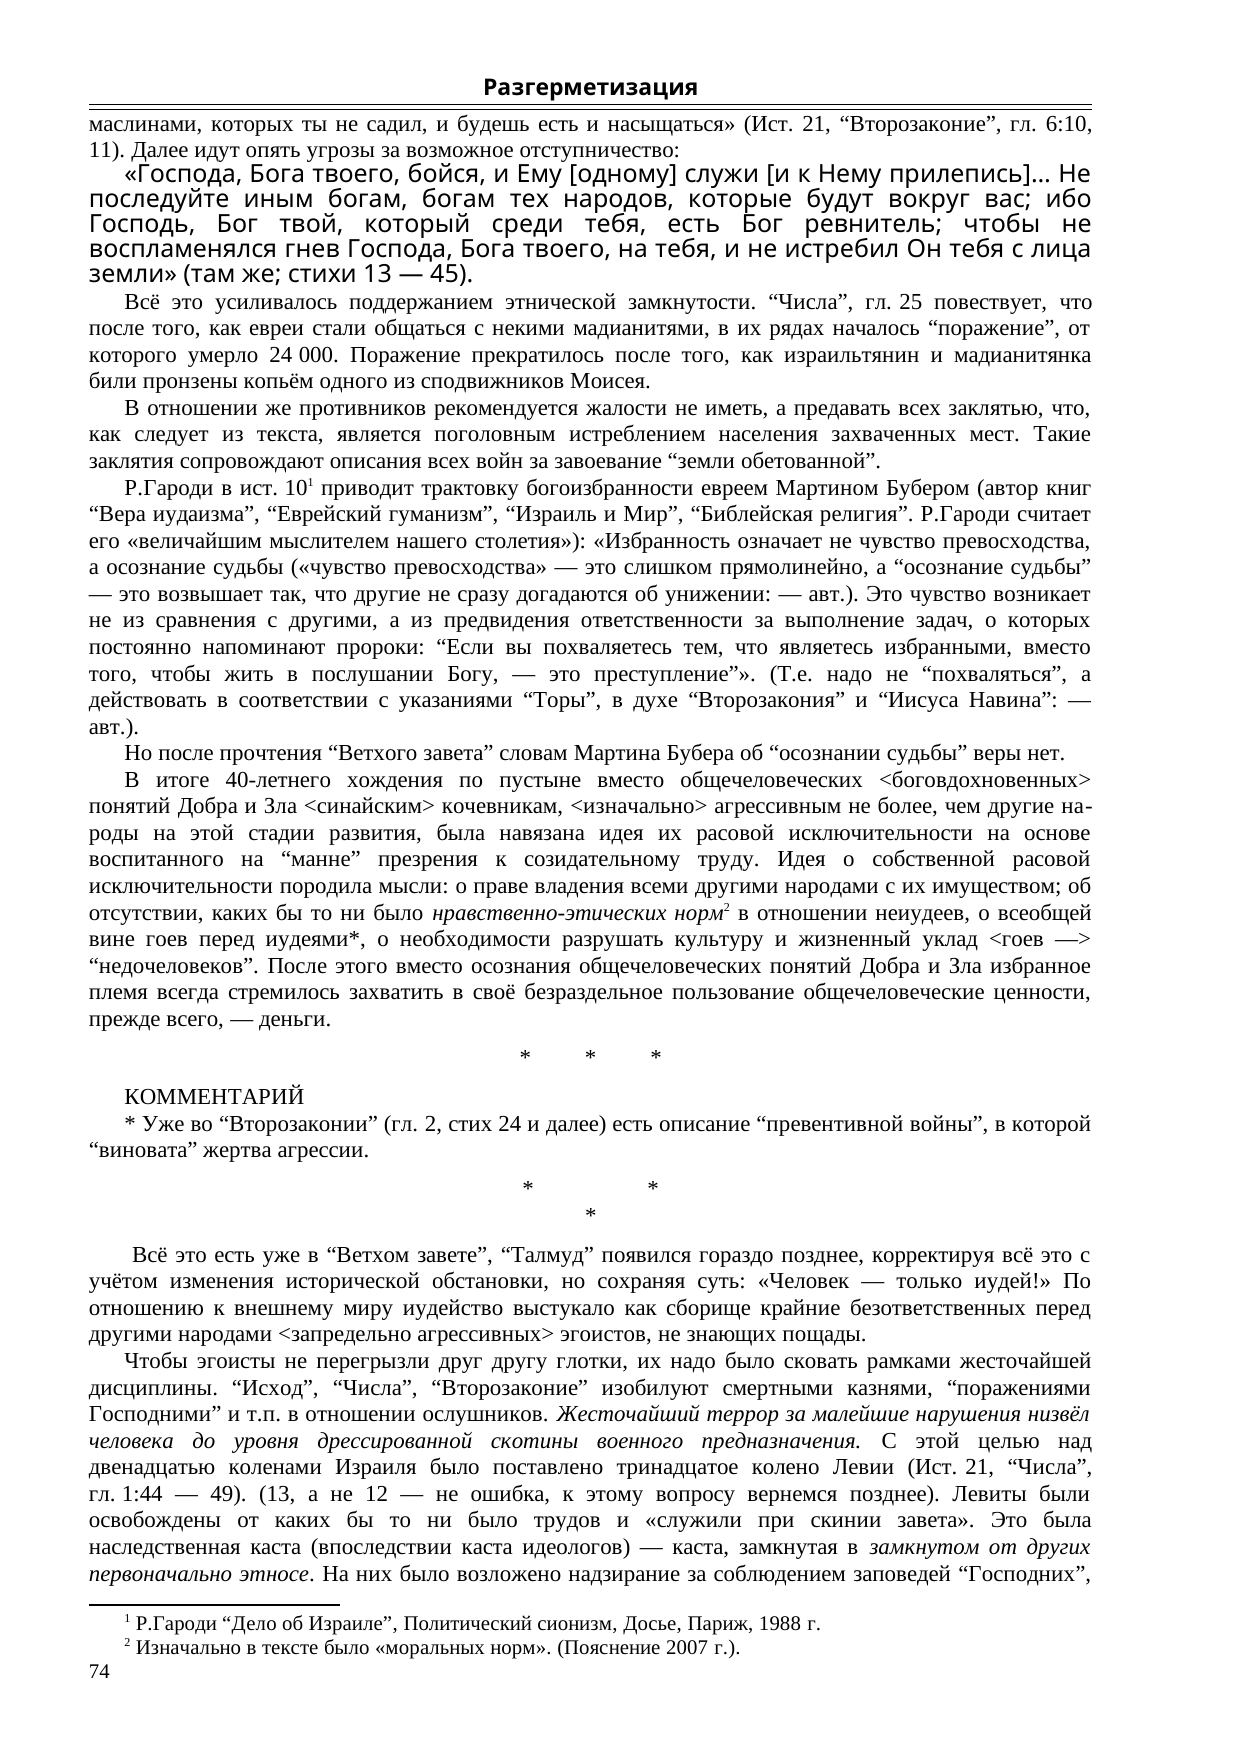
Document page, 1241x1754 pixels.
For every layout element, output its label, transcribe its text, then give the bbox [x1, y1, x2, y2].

text КОММЕНТАРИЙ [89, 1083, 1092, 1109]
text Всё это усиливалось поддержанием этнической замкнутости. “Числа”, гл. 25 повествует, что после того, как евреи стали общаться с некими мадианитями, в их рядах началось “поражение”, от которого умерло 24 000. Поражение прекратилось после того, как израильтянин и мадианитянка били пронзены копьём одного из сподвижников Моисея. [89, 287, 1092, 394]
text В отношении же противников рекомендуется жалости не иметь, а предавать всех заклятью, что, как следует из текста, является поголовным истреблением населения захваченных мест. Такие заклятия сопровождают описания всех войн за завоевание “земли обетованной”. [89, 394, 1092, 473]
text * * * [89, 1175, 1092, 1228]
text Р.Гароди в ист. 10 приводит трактовку богоизбранности евреем Мартином Бубером (автор книг “Вера иудаизма”, “Еврейский гуманизм”, “Израиль и Мир”, “Библейская религия”. Р.Гароди считает его «величайшим мыслителем нашего столетия»): «Избранность означает не чувство превосходства, а осознание судьбы («чувство превосходства» — это слишком прямолинейно, а “осознание судьбы” — это возвышает так, что другие не сразу догадаются об унижении: — авт.). Это чувство возникает не из сравнения с другими, а из предвидения ответственности за выполнение задач, о которых постоянно напоминают пророки: “Если вы похваляетесь тем, что являетесь избранными, вместо того, чтобы жить в послушании Богу, — это преступление”». (Т.е. надо не “похваляться”, а действовать в соответствии с указаниями “Торы”, в духе “Второзакония” и “Иисуса Навина”: — авт.). [89, 473, 1092, 739]
text Но после прочтения “Ветхого завета” словам Мартина Бубера об “осознании судьбы” веры нет. [89, 739, 1092, 766]
text маслинами, которых ты не садил, и будешь есть и насыщаться» (Ист. 21, “Второзаконие”, гл. 6:10, 11). Далее идут опять угрозы за возможное отступничество: [89, 110, 1092, 162]
text * Уже во “Второзаконии” (гл. 2, стих 24 и далее) есть описание “превентивной войны”, в которой “виновата” жертва агрессии. [89, 1109, 1092, 1162]
text В итоге 40-летнего хождения по пустыне вместо общечеловеческих <боговдохновенных> понятий Добра и Зла <синайским> кочевникам, <изначально> агрессивным не более, чем другие на­роды на этой стадии развития, была навязана идея их расовой исключительности на основе воспитанного на “манне” презрения к созидательному труду. Идея о собственной расовой исключительности породила мысли: о праве владения всеми другими народами с их имуществом; об отсутствии, каких бы то ни было нравственно-этических норм в отношении неиудеев, о всеобщей вине гоев перед иудеями*, о необходимости разрушать культуру и жизненный уклад <гоев —> “недочеловеков”. После этого вместо осознания общечеловеческих понятий Добра и Зла избранное племя всегда стремилось захватить в своё безраздельное пользование общечеловеческие ценности, прежде всего, — деньги. [89, 766, 1092, 1031]
text Изначально в тексте было «моральных норм». (Пояснение 2007 г.). [89, 1635, 1092, 1659]
text Р.Гароди “Дело об Израиле”, Политический сионизм, Досье, Париж, 1988 г. [89, 1611, 1092, 1635]
text «Господа, Бога твоего, бойся, и Ему [одному] служи [и к Нему прилепись]… Не последуйте иным богам, богам тех народов, которые будут вокруг вас; ибо Господь, Бог твой, который среди тебя, есть Бог ревнитель; чтобы не воспламенялся гнев Господа, Бога твоего, на тебя, и не истребил Он тебя с лица земли» (там же; стихи 13 — 45). [89, 162, 1092, 287]
text * * * [89, 1044, 1092, 1070]
text Чтобы эгоисты не перегрызли друг другу глотки, их надо было сковать рамками жесточайшей дисциплины. “Исход”, “Числа”, “Второзаконие” изобилуют смертными казнями, “поражениями Господними” и т.п. в отношении ослушников. Жесточайший террор за малейшие нарушения низвёл человека до уровня дрессированной скотины военного предназначения. С этой целью над двенадцатью коленами Израиля было поставлено тринадцатое колено Левии (Ист. 21, “Числа”, гл. 1:44 — 49). (13, а не 12 — не ошибка, к этому вопросу вернемся позднее). Левиты были освобождены от каких бы то ни было трудов и «служили при скинии завета». Это была наследственная каста (впоследствии каста идеологов) — каста, замкнутая в замкнутом от других первоначально этносе. На них было возложено надзирание за соблюдением заповедей “Господних”, [89, 1347, 1092, 1586]
text Всё это есть уже в “Ветхом завете”, “Талмуд” появился гораздо позднее, корректируя всё это с учётом изменения исторической обстановки, но сохраняя суть: «Человек — только иудей!» По отношению к внешнему миру иудейство выстукало как сборище крайние безответственных перед другими народами <запредельно агрессивных> эгоистов, не знающих пощады. [89, 1241, 1092, 1347]
